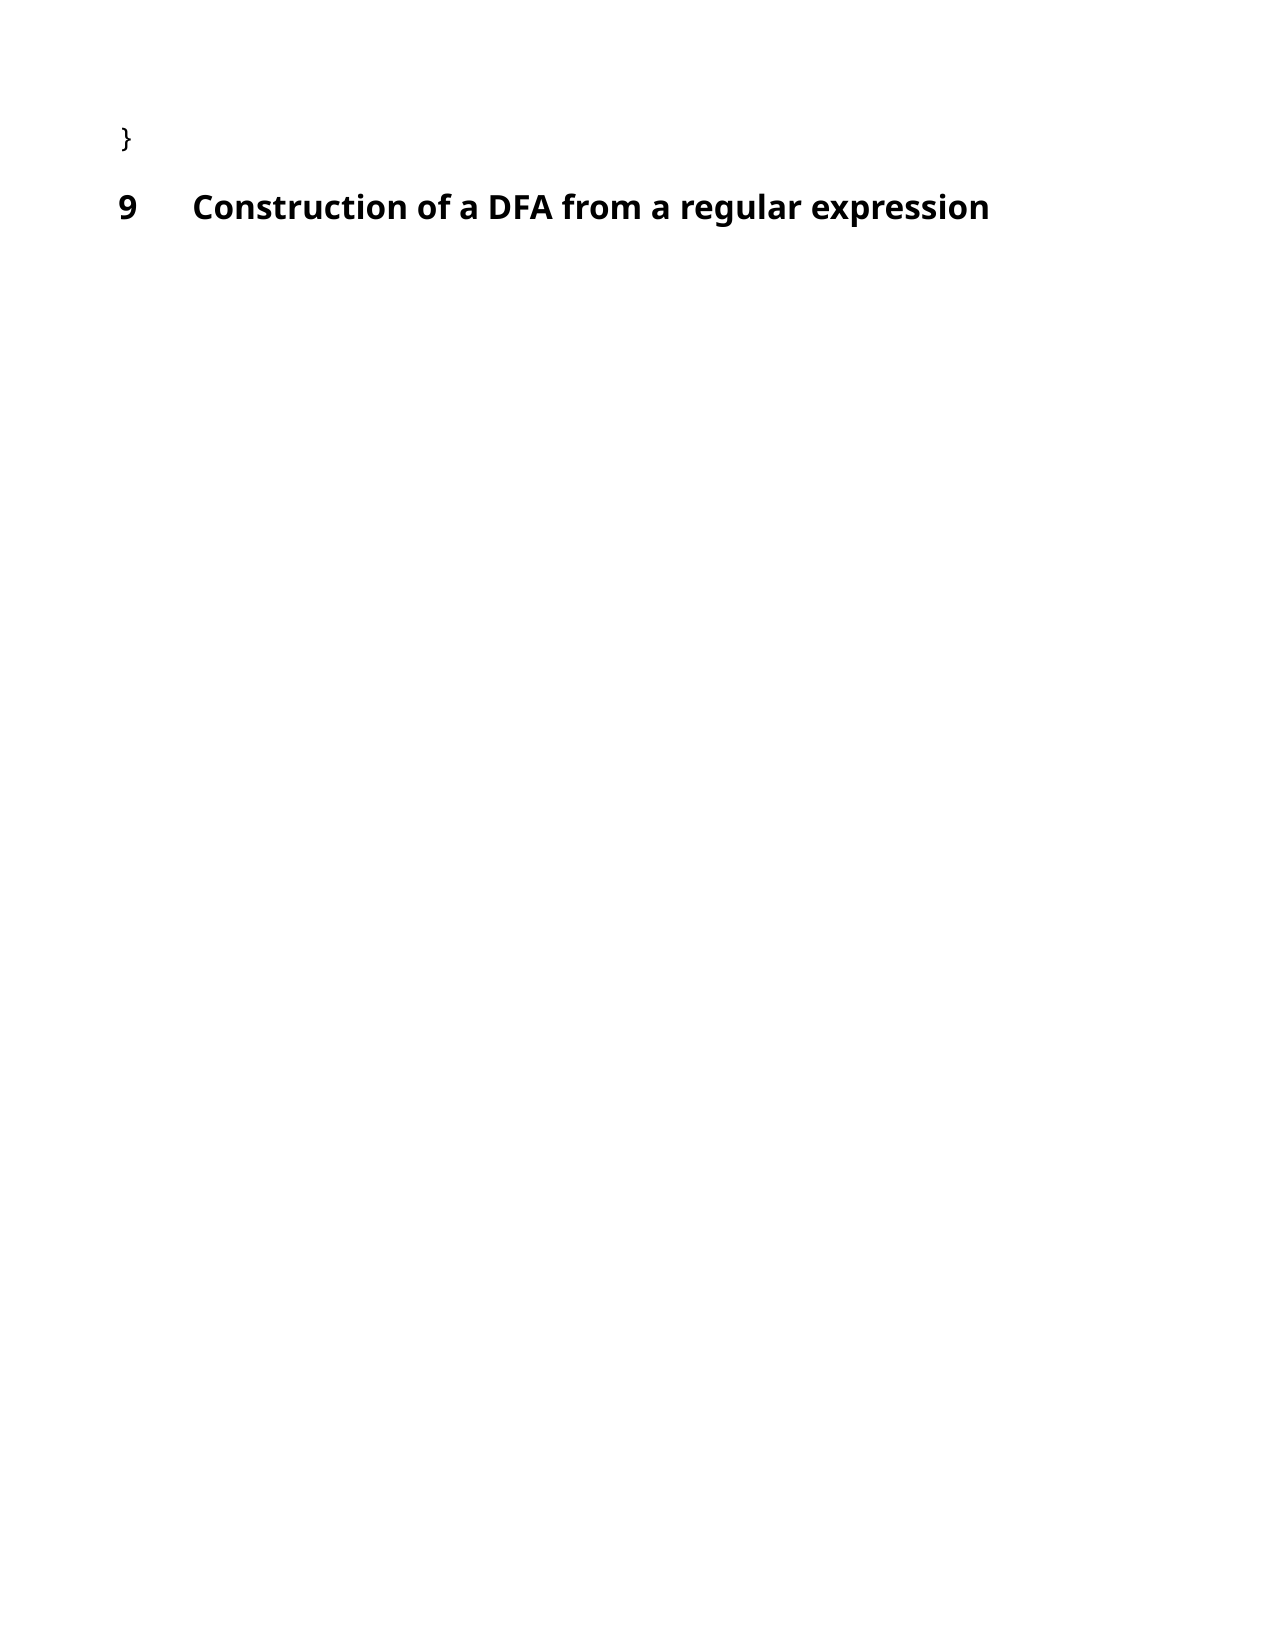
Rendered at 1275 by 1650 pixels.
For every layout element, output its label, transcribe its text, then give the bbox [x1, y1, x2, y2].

text 9 Construction of a DFA from a regular expression [118, 184, 1157, 229]
text } [118, 118, 1157, 155]
